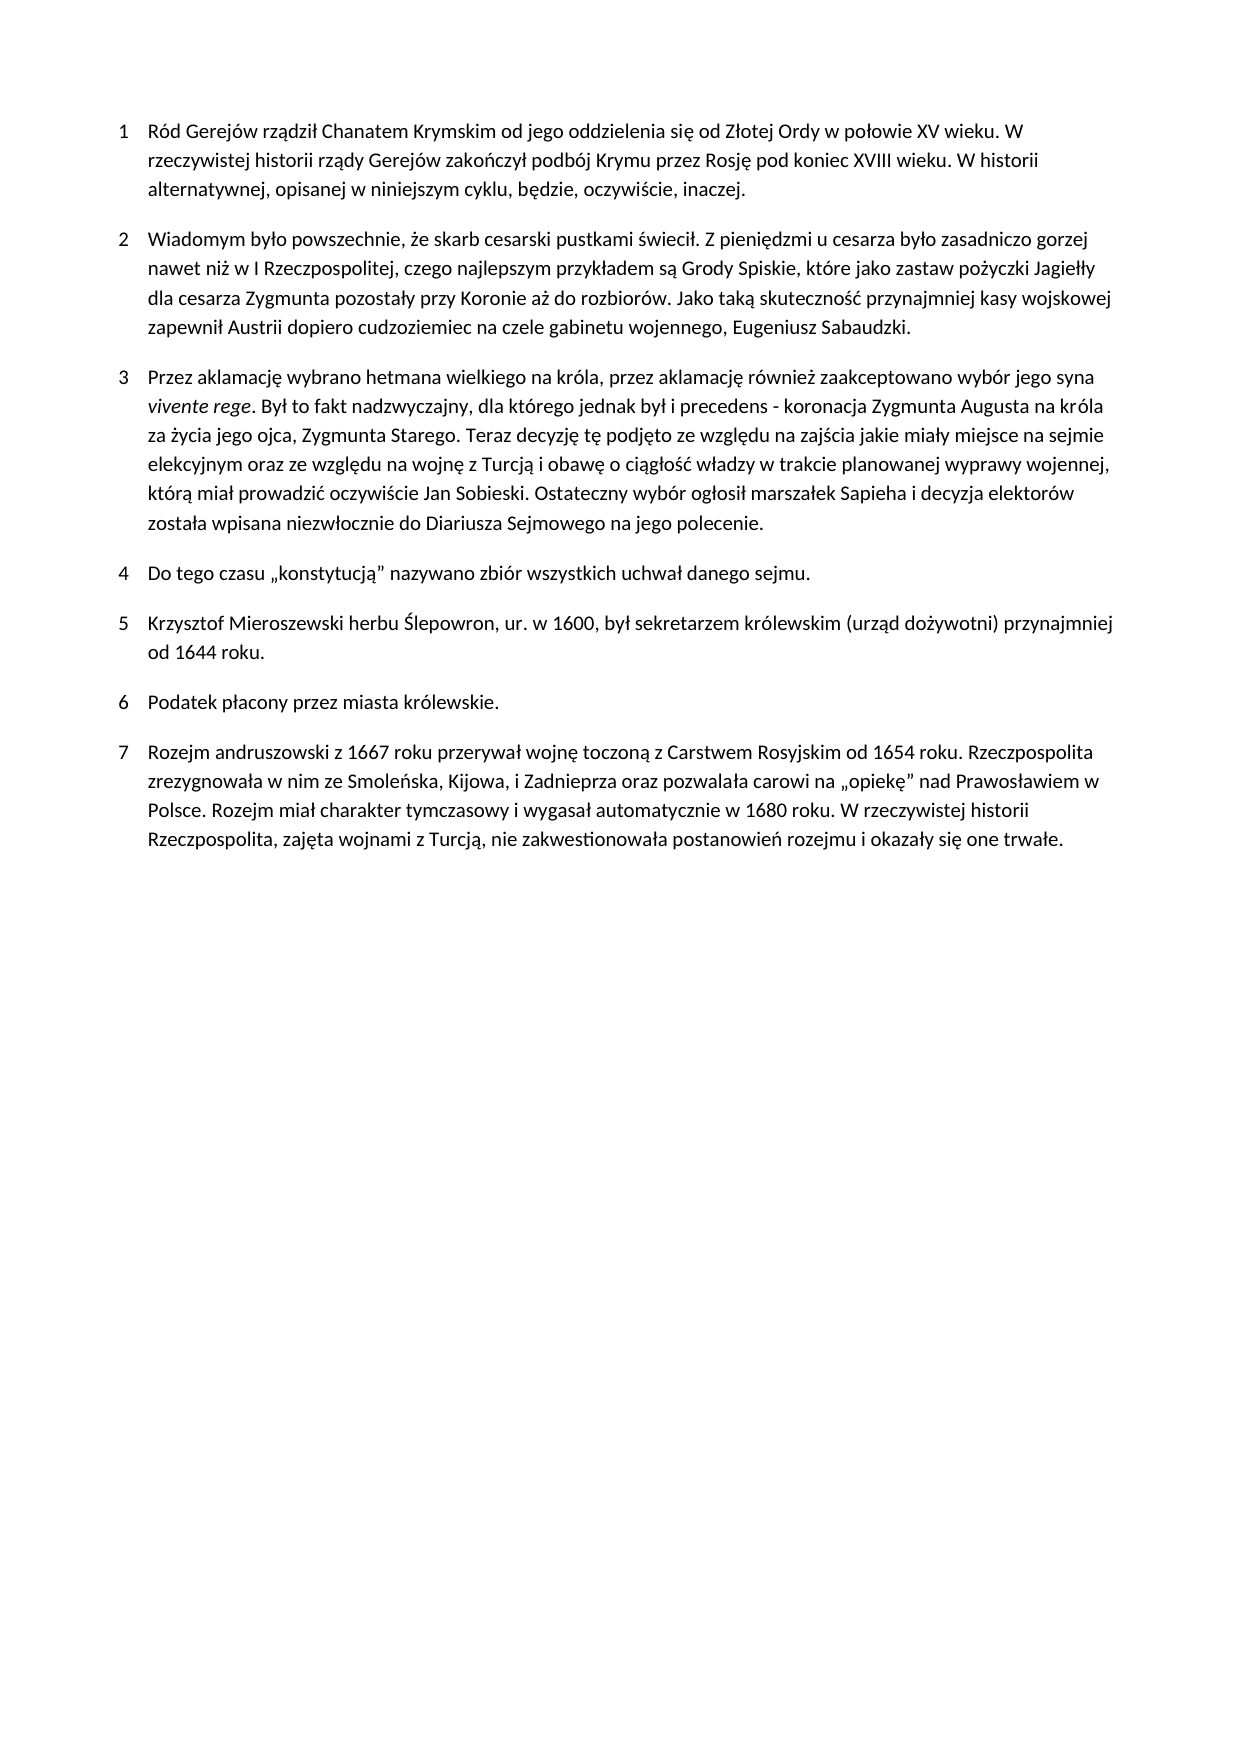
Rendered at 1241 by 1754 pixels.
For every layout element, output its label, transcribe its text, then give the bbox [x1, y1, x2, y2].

text Krzysztof Mieroszewski herbu Ślepowron, ur. w 1600, był sekretarzem królewskim (urząd dożywotni) przynajmniej od 1644 roku. [118, 610, 1122, 664]
text Wiadomym było powszechnie, że skarb cesarski pustkami świecił. Z pieniędzmi u cesarza było zasadniczo gorzej nawet niż w I Rzeczpospolitej, czego najlepszym przykładem są Grody Spiskie, które jako zastaw pożyczki Jagiełły dla cesarza Zygmunta pozostały przy Koronie aż do rozbiorów. Jako taką skuteczność przynajmniej kasy wojskowej zapewnił Austrii dopiero cudzoziemiec na czele gabinetu wojennego, Eugeniusz Sabaudzki. [118, 226, 1122, 339]
text Ród Gerejów rządził Chanatem Krymskim od jego oddzielenia się od Złotej Ordy w połowie XV wieku. W rzeczywistej historii rządy Gerejów zakończył podbój Krymu przez Rosję pod koniec XVIII wieku. W historii alternatywnej, opisanej w niniejszym cyklu, będzie, oczywiście, inaczej. [118, 118, 1122, 202]
text Do tego czasu „konstytucją” nazywano zbiór wszystkich uchwał danego sejmu. [118, 560, 1122, 585]
text Rozejm andruszowski z 1667 roku przerywał wojnę toczoną z Carstwem Rosyjskim od 1654 roku. Rzeczpospolita zrezygnowała w nim ze Smoleńska, Kijowa, i Zadnieprza oraz pozwalała carowi na „opiekę” nad Prawosławiem w Polsce. Rozejm miał charakter tymczasowy i wygasał automatycznie w 1680 roku. W rzeczywistej historii Rzeczpospolita, zajęta wojnami z Turcją, nie zakwestionowała postanowień rozejmu i okazały się one trwałe. [118, 739, 1122, 852]
text Przez aklamację wybrano hetmana wielkiego na króla, przez aklamację również zaakceptowano wybór jego syna vivente rege. Był to fakt nadzwyczajny, dla którego jednak był i precedens - koronacja Zygmunta Augusta na króla za życia jego ojca, Zygmunta Starego. Teraz decyzję tę podjęto ze względu na zajścia jakie miały miejsce na sejmie elekcyjnym oraz ze względu na wojnę z Turcją i obawę o ciągłość władzy w trakcie planowanej wyprawy wojennej, którą miał prowadzić oczywiście Jan Sobieski. Ostateczny wybór ogłosił marszałek Sapieha i decyzja elektorów została wpisana niezwłocznie do Diariusza Sejmowego na jego polecenie. [118, 364, 1122, 535]
text Podatek płacony przez miasta królewskie. [118, 689, 1122, 714]
